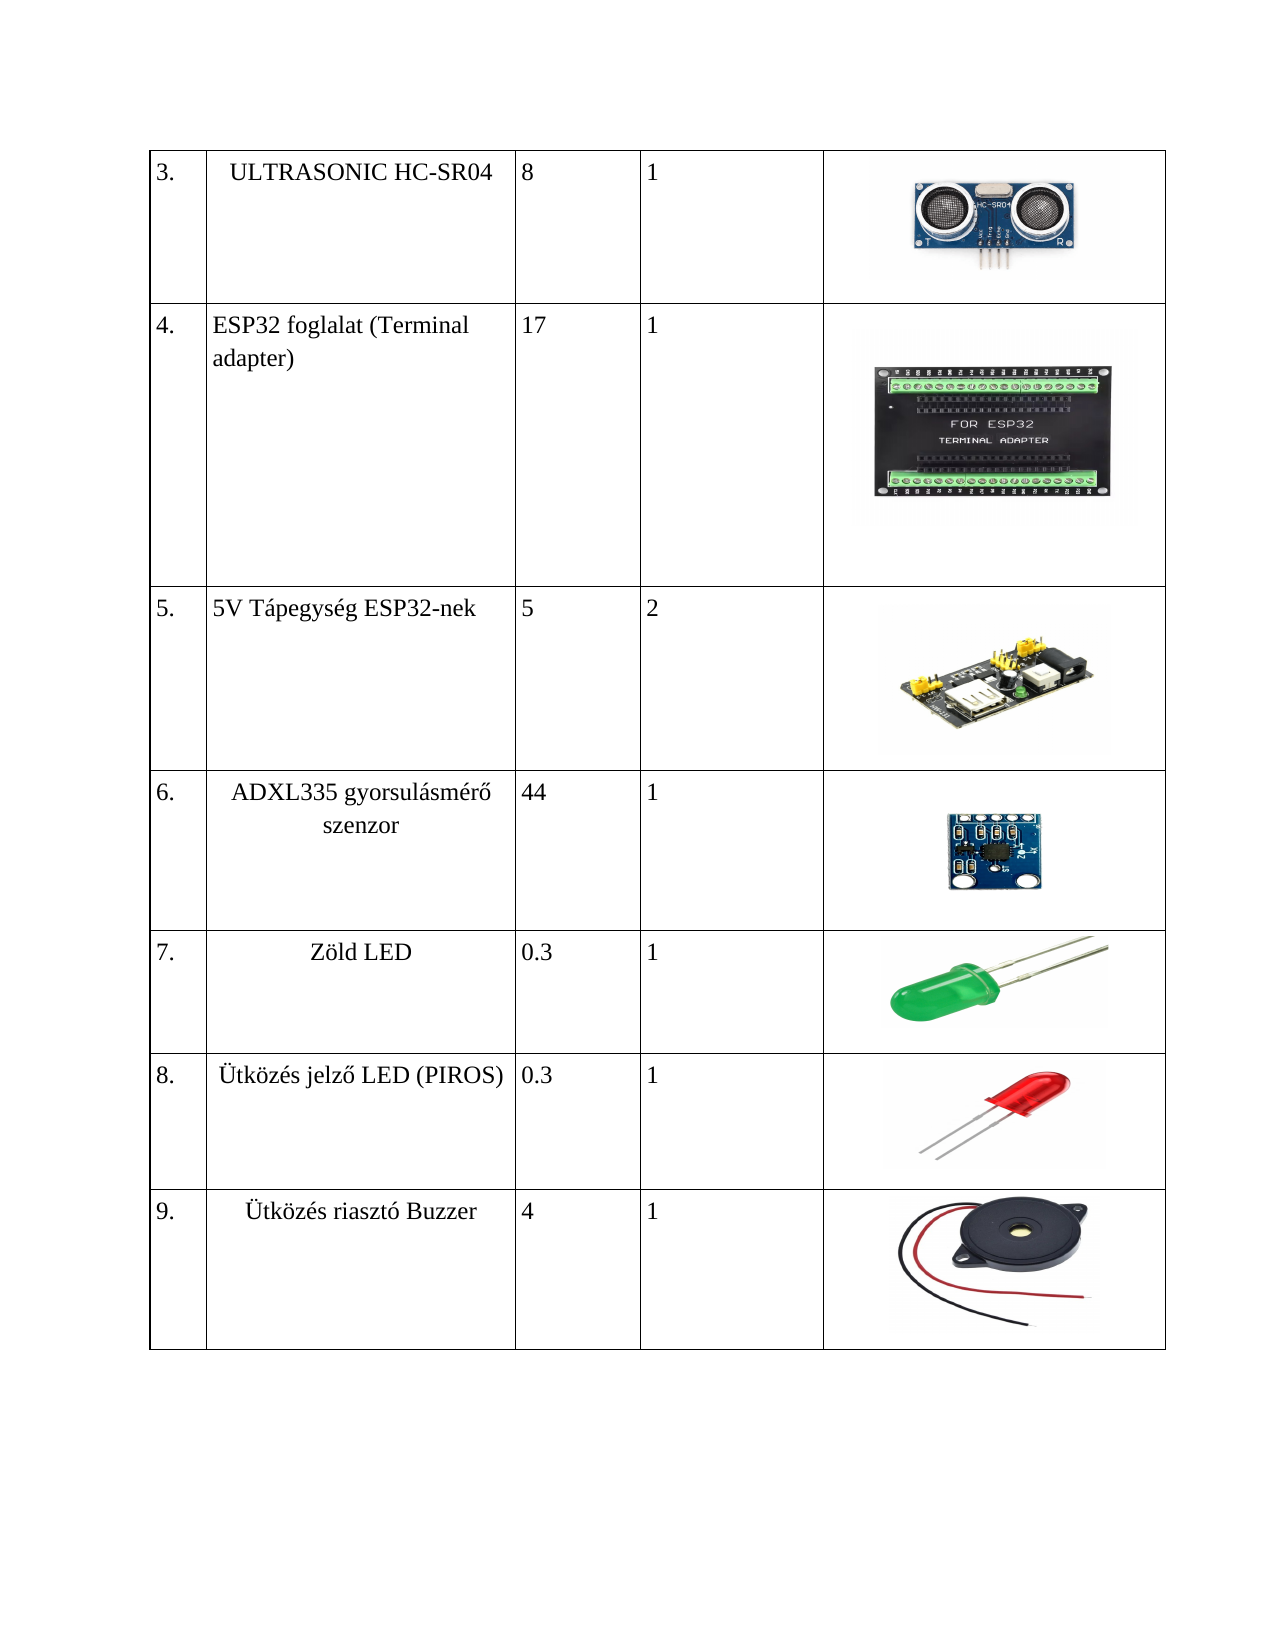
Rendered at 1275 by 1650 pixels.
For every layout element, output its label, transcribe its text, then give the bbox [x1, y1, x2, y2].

table_cell Zöld LED [207, 931, 515, 1053]
table_cell 1 [641, 931, 823, 1053]
table_cell 2 [641, 587, 823, 770]
table_cell 5. [151, 587, 206, 770]
table_cell 17 [516, 304, 640, 586]
table_cell [824, 931, 1165, 1053]
picture [882, 1060, 1107, 1169]
table_cell 4. [151, 304, 206, 586]
table_cell 3. [151, 151, 206, 303]
table_cell 1 [641, 1054, 823, 1189]
table_cell 8 [516, 151, 640, 303]
table_cell [824, 1054, 1165, 1189]
table_cell 0.3 [516, 1054, 640, 1189]
table_cell 6. [151, 771, 206, 930]
picture [869, 156, 1120, 280]
picture [880, 936, 1109, 1028]
table_cell 44 [516, 771, 640, 930]
table_cell ULTRASONIC HC-SR04 [207, 151, 515, 303]
table_cell 5 [516, 587, 640, 770]
table_cell 0.3 [516, 931, 640, 1053]
table_cell ESP32 foglalat (Terminal adapter) [207, 304, 515, 586]
table_cell 9. [151, 1190, 206, 1348]
table_cell 8. [151, 1054, 206, 1189]
table_cell [824, 151, 1165, 303]
table_cell 1 [641, 304, 823, 586]
table_cell [824, 304, 1165, 586]
picture [878, 604, 1111, 755]
table_cell [824, 1190, 1165, 1348]
table_cell 4 [516, 1190, 640, 1348]
table_cell 1 [641, 151, 823, 303]
table_cell Ütközés jelző LED (PIROS) [207, 1054, 515, 1189]
table_cell Ütközés riasztó Buzzer [207, 1190, 515, 1348]
table_cell ADXL335 gyorsulásmérő szenzor [207, 771, 515, 930]
table_cell 5V Tápegység ESP32-nek [207, 587, 515, 770]
table_cell 7. [151, 931, 206, 1053]
picture [888, 1196, 1101, 1334]
table_cell [824, 587, 1165, 770]
table_cell 1 [641, 771, 823, 930]
picture [882, 785, 1107, 919]
picture [851, 329, 1138, 526]
table_cell [824, 771, 1165, 930]
table_cell 1 [641, 1190, 823, 1348]
